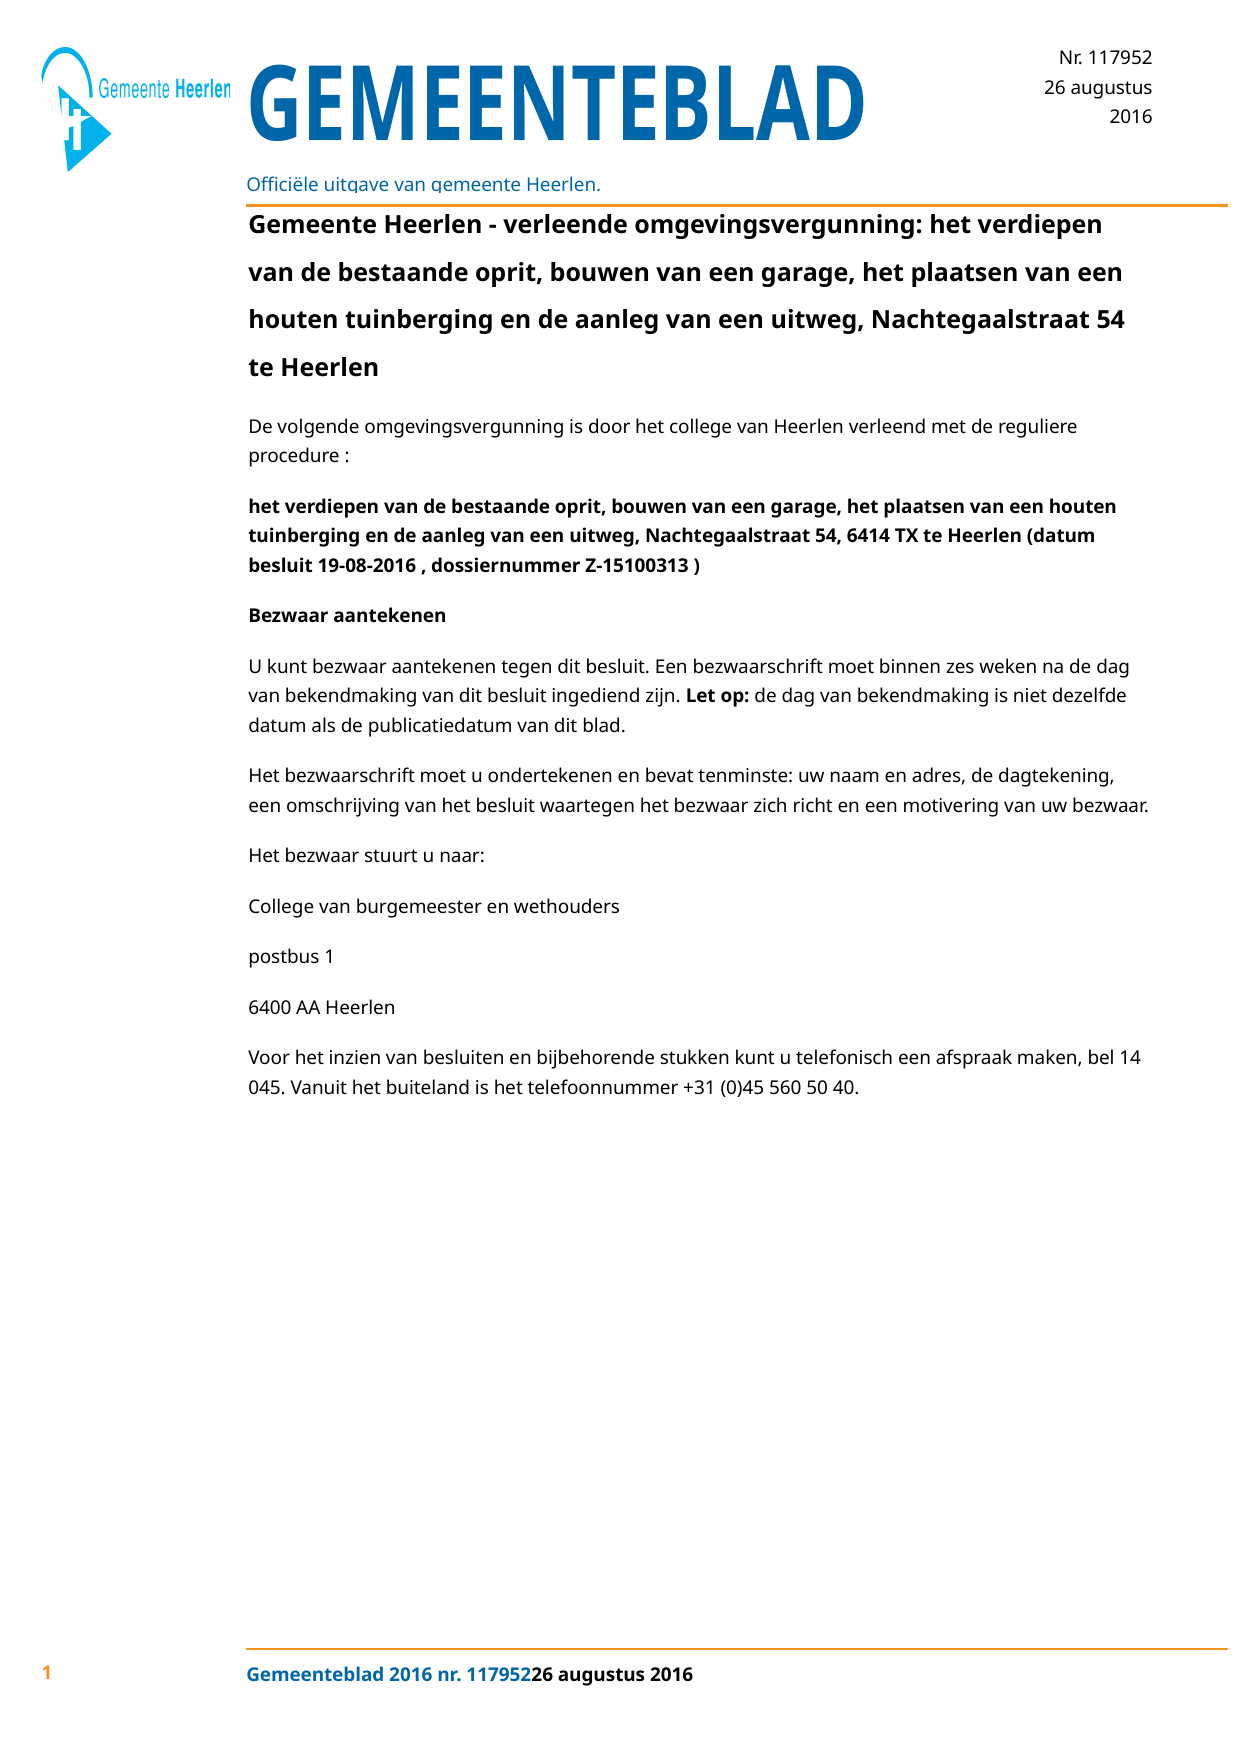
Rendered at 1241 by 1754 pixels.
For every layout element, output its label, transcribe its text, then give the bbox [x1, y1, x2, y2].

text 6400 AA Heerlen [248, 994, 1152, 1020]
picture [41, 47, 231, 172]
text Het bezwaar stuurt u naar: [248, 843, 1152, 868]
text het verdiepen van de bestaande oprit, bouwen van een garage, het plaatsen van een houten tuinberging en de aanleg van een uitweg, Nachtegaalstraat 54, 6414 TX te Heerlen (datum besluit 19-08-2016 , dossiernummer Z-15100313 ) [248, 493, 1152, 578]
text Het bezwaarschrift moet u ondertekenen en bevat tenminste: uw naam en adres, de dagtekening, een omschrijving van het besluit waartegen het bezwaar zich richt en een motivering van uw bezwaar. [248, 763, 1152, 818]
text U kunt bezwaar aantekenen tegen dit besluit. Een bezwaarschrift moet binnen zes weken na de dag van bekendmaking van dit besluit ingediend zijn. Let op: de dag van bekendmaking is niet dezelfde datum als de publicatiedatum van dit blad. [248, 653, 1152, 738]
text College van burgemeester en wethouders [248, 893, 1152, 919]
text postbus 1 [248, 943, 1152, 969]
text Gemeente Heerlen - verleende omgevingsvergunning: het verdiepen van de bestaande oprit, bouwen van een garage, het plaatsen van een houten tuinberging en de aanleg van een uitweg, Nachtegaalstraat 54 te Heerlen [248, 207, 1152, 384]
picture [41, 47, 58, 70]
text De volgende omgevingsvergunning is door het college van Heerlen verleend met de reguliere procedure : [248, 413, 1152, 468]
text Bezwaar aantekenen [248, 603, 1152, 628]
text Voor het inzien van besluiten en bijbehorende stukken kunt u telefonisch een afspraak maken, bel 14 045. Vanuit het buiteland is het telefoonnummer +31 (0)45 560 50 40. [248, 1044, 1152, 1100]
